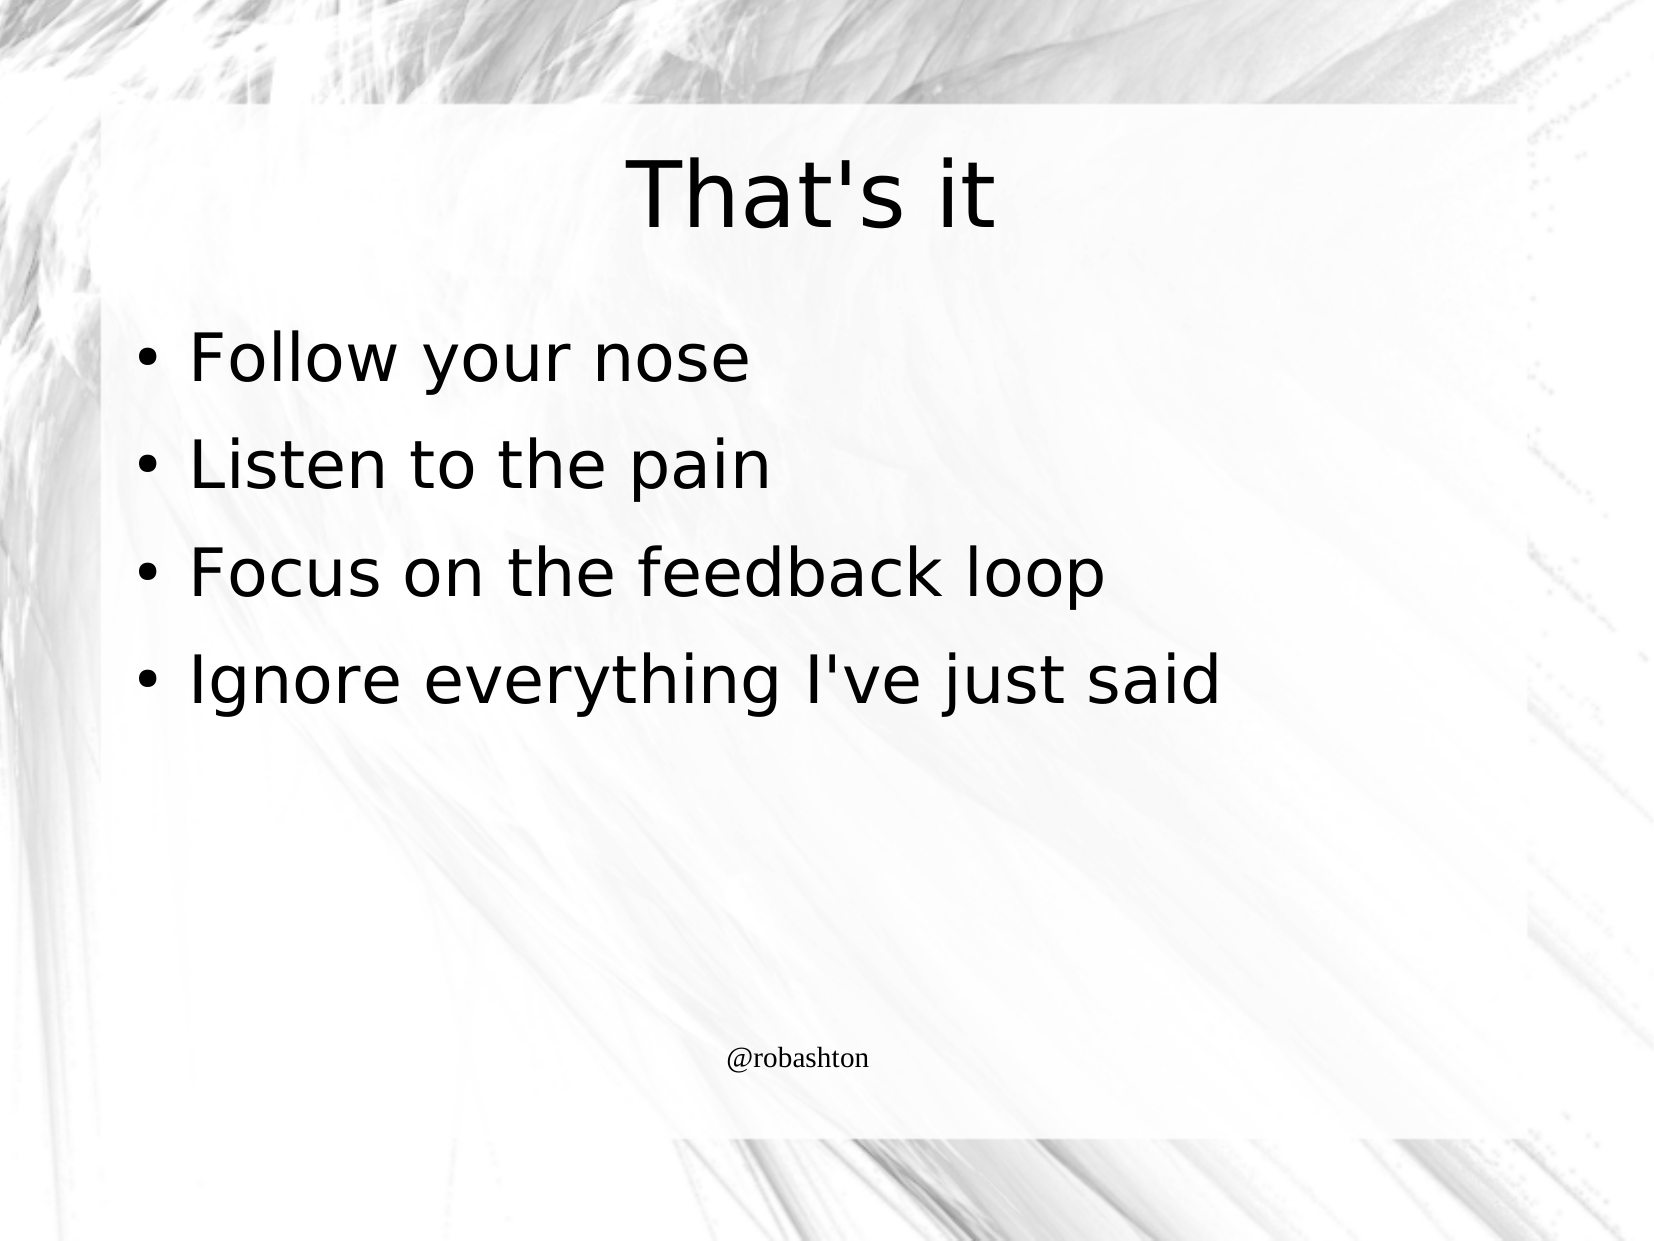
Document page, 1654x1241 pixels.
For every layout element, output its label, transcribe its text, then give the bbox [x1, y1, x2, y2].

list Follow your nose Listen to the pain Focus on the feedback loop Ignore everything I've just said [118, 319, 1571, 1040]
title That's it [118, 112, 1506, 281]
picture [0, 0, 1654, 1241]
